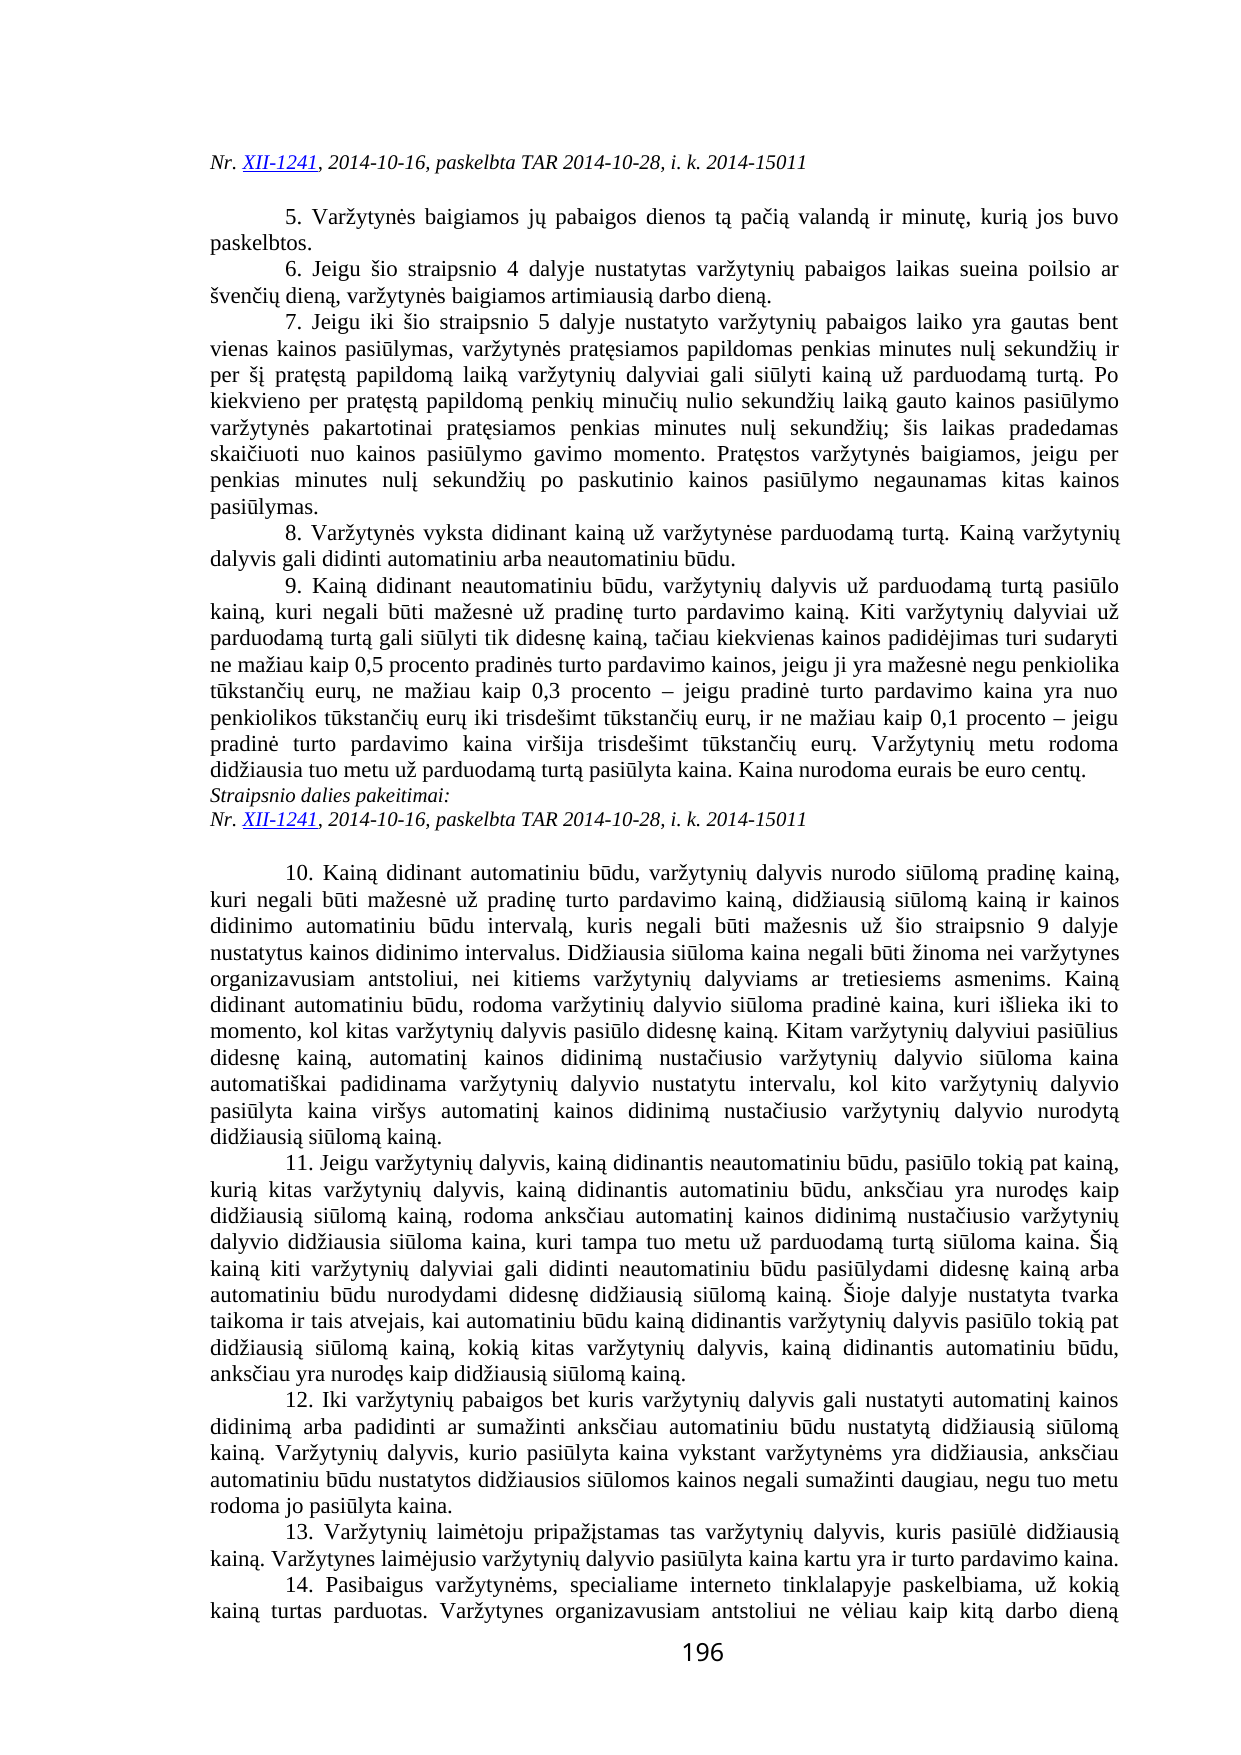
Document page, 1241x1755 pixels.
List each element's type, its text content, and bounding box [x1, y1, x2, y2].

text 5. Varžytynės baigiamos jų pabaigos dienos tą pačią valandą ir minutę, kurią jos buvo paskelbtos. [210, 203, 1120, 256]
text 12. Iki varžytynių pabaigos bet kuris varžytynių dalyvis gali nustatyti automatinį kainos didinimą arba padidinti ar sumažinti anksčiau automatiniu būdu nustatytą didžiausią siūlomą kainą. Varžytynių dalyvis, kurio pasiūlyta kaina vykstant varžytynėms yra didžiausia, anksčiau automatiniu būdu nustatytos didžiausios siūlomos kainos negali sumažinti daugiau, negu tuo metu rodoma jo pasiūlyta kaina. [210, 1387, 1120, 1518]
text 6. Jeigu šio straipsnio 4 dalyje nustatytas varžytynių pabaigos laikas sueina poilsio ar švenčių dieną, varžytynės baigiamos artimiausią darbo dieną. [210, 256, 1120, 308]
text 11. Jeigu varžytynių dalyvis, kainą didinantis neautomatiniu būdu, pasiūlo tokią pat kainą, kurią kitas varžytynių dalyvis, kainą didinantis automatiniu būdu, anksčiau yra nurodęs kaip didžiausią siūlomą kainą, rodoma anksčiau automatinį kainos didinimą nustačiusio varžytynių dalyvio didžiausia siūloma kaina, kuri tampa tuo metu už parduodamą turtą siūloma kaina. Šią kainą kiti varžytynių dalyviai gali didinti neautomatiniu būdu pasiūlydami didesnę kainą arba automatiniu būdu nurodydami didesnę didžiausią siūlomą kainą. Šioje dalyje nustatyta tvarka taikoma ir tais atvejais, kai automatiniu būdu kainą didinantis varžytynių dalyvis pasiūlo tokią pat didžiausią siūlomą kainą, kokią kitas varžytynių dalyvis, kainą didinantis automatiniu būdu, anksčiau yra nurodęs kaip didžiausią siūlomą kainą. [210, 1149, 1120, 1387]
text 8. Varžytynės vyksta didinant kainą už varžytynėse parduodamą turtą. Kainą varžytynių dalyvis gali didinti automatiniu arba neautomatiniu būdu. [210, 519, 1120, 572]
text 10. Kainą didinant automatiniu būdu, varžytynių dalyvis nurodo siūlomą pradinę kainą, kuri negali būti mažesnė už pradinę turto pardavimo kainą, didžiausią siūlomą kainą ir kainos didinimo automatiniu būdu intervalą, kuris negali būti mažesnis už šio straipsnio 9 dalyje nustatytus kainos didinimo intervalus. Didžiausia siūloma kaina negali būti žinoma nei varžytynes organizavusiam antstoliui, nei kitiems varžytynių dalyviams ar tretiesiems asmenims. Kainą didinant automatiniu būdu, rodoma varžytinių dalyvio siūloma pradinė kaina, kuri išlieka iki to momento, kol kitas varžytynių dalyvis pasiūlo didesnę kainą. Kitam varžytynių dalyviui pasiūlius didesnę kainą, automatinį kainos didinimą nustačiusio varžytynių dalyvio siūloma kaina automatiškai padidinama varžytynių dalyvio nustatytu intervalu, kol kito varžytynių dalyvio pasiūlyta kaina viršys automatinį kainos didinimą nustačiusio varžytynių dalyvio nurodytą didžiausią siūlomą kainą. [210, 859, 1120, 1149]
text Straipsnio dalies pakeitimai: [210, 783, 1120, 807]
text 9. Kainą didinant neautomatiniu būdu, varžytynių dalyvis už parduodamą turtą pasiūlo kainą, kuri negali būti mažesnė už pradinę turto pardavimo kainą. Kiti varžytynių dalyviai už parduodamą turtą gali siūlyti tik didesnę kainą, tačiau kiekvienas kainos padidėjimas turi sudaryti ne mažiau kaip 0,5 procento pradinės turto pardavimo kainos, jeigu ji yra mažesnė negu penkiolika tūkstančių eurų, ne mažiau kaip 0,3 procento – jeigu pradinė turto pardavimo kaina yra nuo penkiolikos tūkstančių eurų iki trisdešimt tūkstančių eurų, ir ne mažiau kaip 0,1 procento – jeigu pradinė turto pardavimo kaina viršija trisdešimt tūkstančių eurų. Varžytynių metu rodoma didžiausia tuo metu už parduodamą turtą pasiūlyta kaina. Kaina nurodoma eurais be euro centų. [210, 572, 1120, 783]
text 7. Jeigu iki šio straipsnio 5 dalyje nustatyto varžytynių pabaigos laiko yra gautas bent vienas kainos pasiūlymas, varžytynės pratęsiamos papildomas penkias minutes nulį sekundžių ir per šį pratęstą papildomą laiką varžytynių dalyviai gali siūlyti kainą už parduodamą turtą. Po kiekvieno per pratęstą papildomą penkių minučių nulio sekundžių laiką gauto kainos pasiūlymo varžytynės pakartotinai pratęsiamos penkias minutes nulį sekundžių; šis laikas pradedamas skaičiuoti nuo kainos pasiūlymo gavimo momento. Pratęstos varžytynės baigiamos, jeigu per penkias minutes nulį sekundžių po paskutinio kainos pasiūlymo negaunamas kitas kainos pasiūlymas. [210, 308, 1120, 519]
text 14. Pasibaigus varžytynėms, specialiame interneto tinklalapyje paskelbiama, už kokią kainą turtas parduotas. Varžytynes organizavusiam antstoliui ne vėliau kaip kitą darbo dieną [210, 1571, 1120, 1624]
text Nr. XII-1241, 2014-10-16, paskelbta TAR 2014-10-28, i. k. 2014-15011 [210, 807, 1120, 831]
text Nr. XII-1241, 2014-10-16, paskelbta TAR 2014-10-28, i. k. 2014-15011 [210, 150, 1120, 174]
text 13. Varžytynių laimėtoju pripažįstamas tas varžytynių dalyvis, kuris pasiūlė didžiausią kainą. Varžytynes laimėjusio varžytynių dalyvio pasiūlyta kaina kartu yra ir turto pardavimo kaina. [210, 1518, 1120, 1571]
